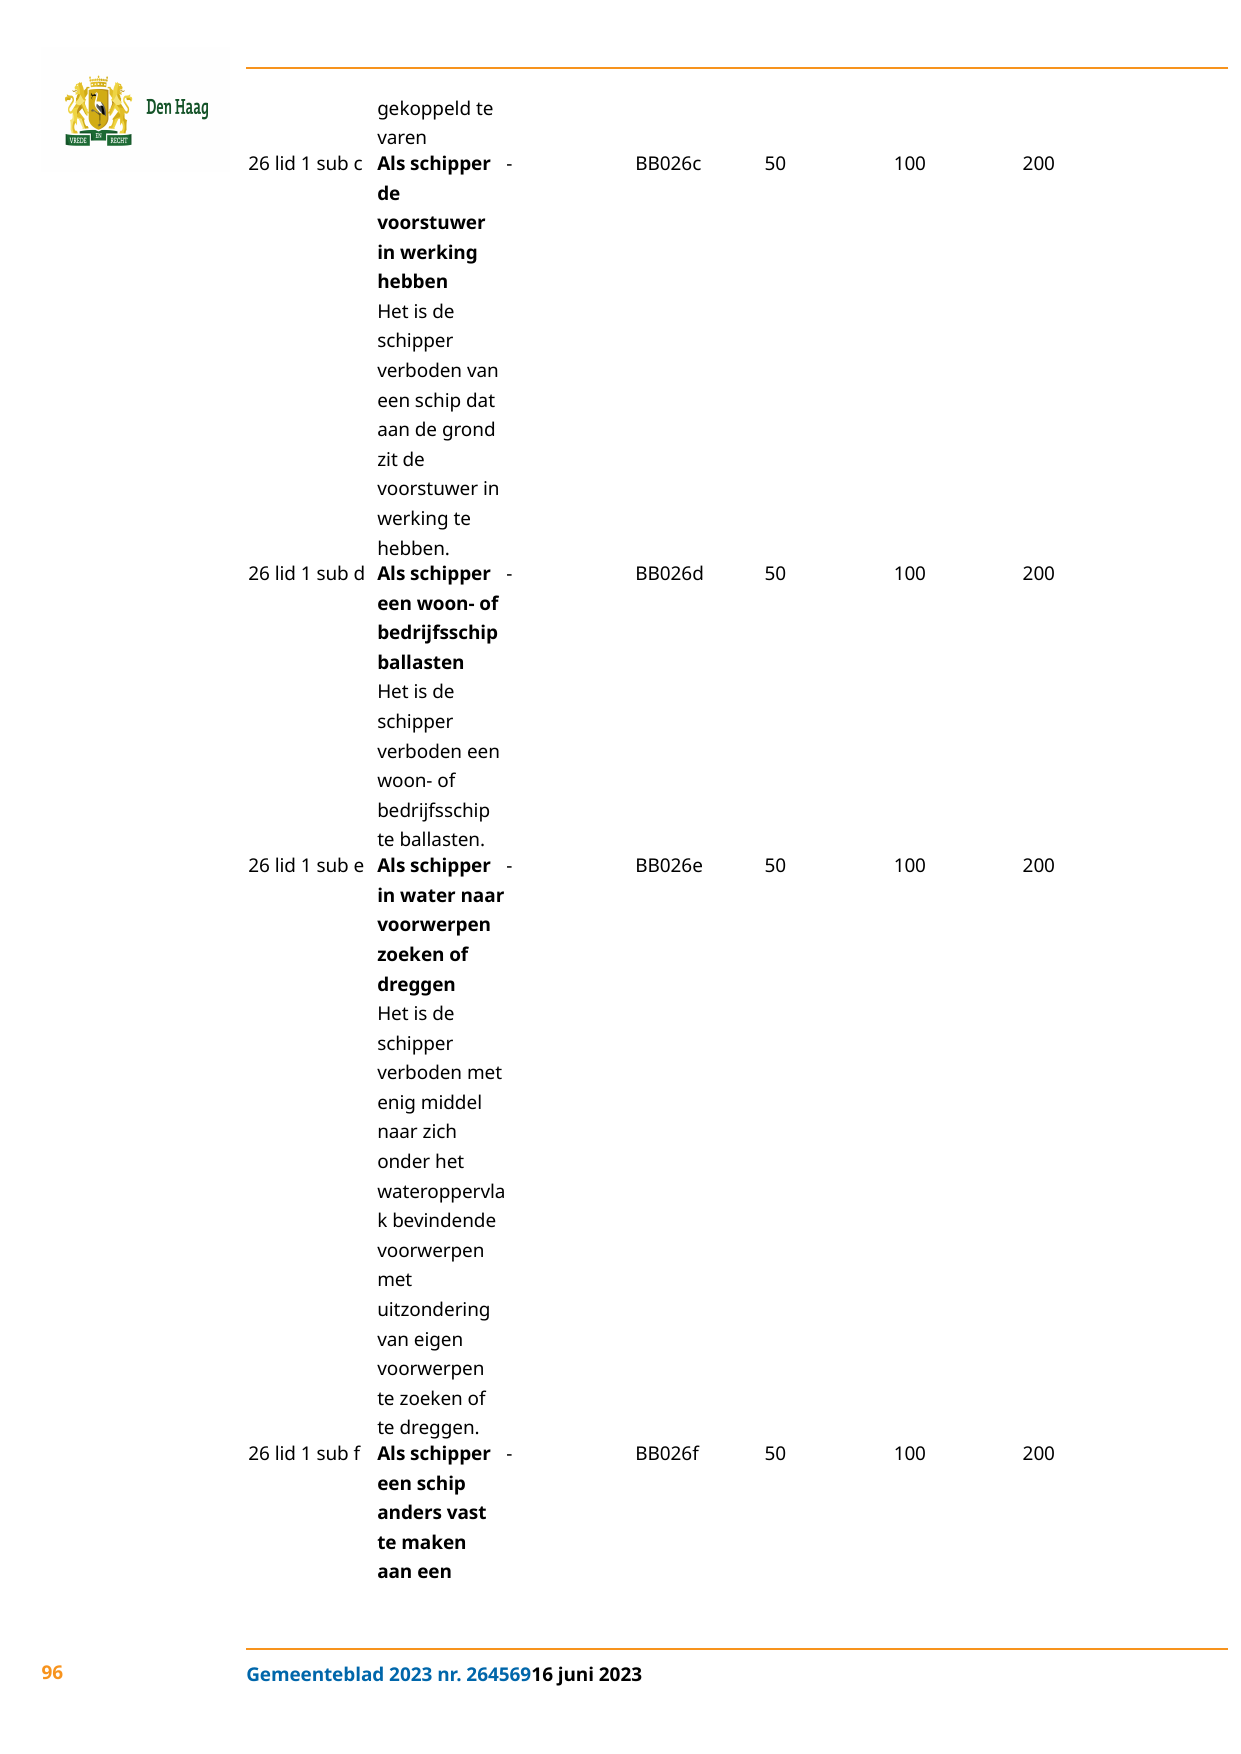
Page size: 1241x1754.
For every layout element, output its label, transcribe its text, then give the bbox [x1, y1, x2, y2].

table_cell Als schipper de voorstuwer in werking hebben Het is de schipper verboden van een schip dat aan de grond zit de voorstuwer in werking te hebben. [377, 150, 506, 560]
table_cell - [506, 150, 635, 560]
table_cell Als schipper een schip anders vast te maken aan een [377, 1440, 506, 1584]
table_cell gekoppeld te varen [377, 95, 506, 150]
table_cell 50 [764, 150, 893, 560]
table_cell - [506, 560, 635, 852]
table_cell Als schipper in water naar voorwerpen zoeken of dreggen Het is de schipper verboden met enig middel naar zich onder het wateroppervlak bevindende voorwerpen met uitzondering van eigen voorwerpen te zoeken of te dreggen. [377, 853, 506, 1440]
table_cell BB026f [635, 1440, 764, 1584]
table_cell [894, 95, 1022, 150]
table_cell 100 [894, 150, 1022, 560]
table_cell BB026d [635, 560, 764, 852]
table_cell BB026e [635, 853, 764, 1440]
table_cell 50 [764, 1440, 893, 1584]
table_cell 100 [894, 1440, 1022, 1584]
table_cell - [506, 95, 635, 150]
table_cell 26 lid 1 sub e [248, 853, 377, 1440]
table_cell - [506, 1440, 635, 1584]
table_cell 26 lid 1 sub c [248, 150, 377, 560]
table_cell BB026c [635, 150, 764, 560]
table_cell 26 lid 1 sub f [248, 1440, 377, 1584]
table_cell 100 [894, 560, 1022, 852]
table_cell [1023, 95, 1152, 150]
table_cell 200 [1023, 853, 1152, 1440]
table_cell [764, 95, 893, 150]
table_cell 200 [1023, 1440, 1152, 1584]
table_cell [248, 95, 377, 150]
table_cell 200 [1023, 150, 1152, 560]
table_cell 50 [764, 853, 893, 1440]
table_cell - [506, 853, 635, 1440]
table_cell 26 lid 1 sub d [248, 560, 377, 852]
table_cell 50 [764, 560, 893, 852]
table_cell 100 [894, 853, 1022, 1440]
table_cell Als schipper een woon- of bedrijfsschip ballasten Het is de schipper verboden een woon- of bedrijfsschip te ballasten. [377, 560, 506, 852]
picture [41, 47, 231, 172]
table_cell [635, 95, 764, 150]
table_cell 200 [1023, 560, 1152, 852]
